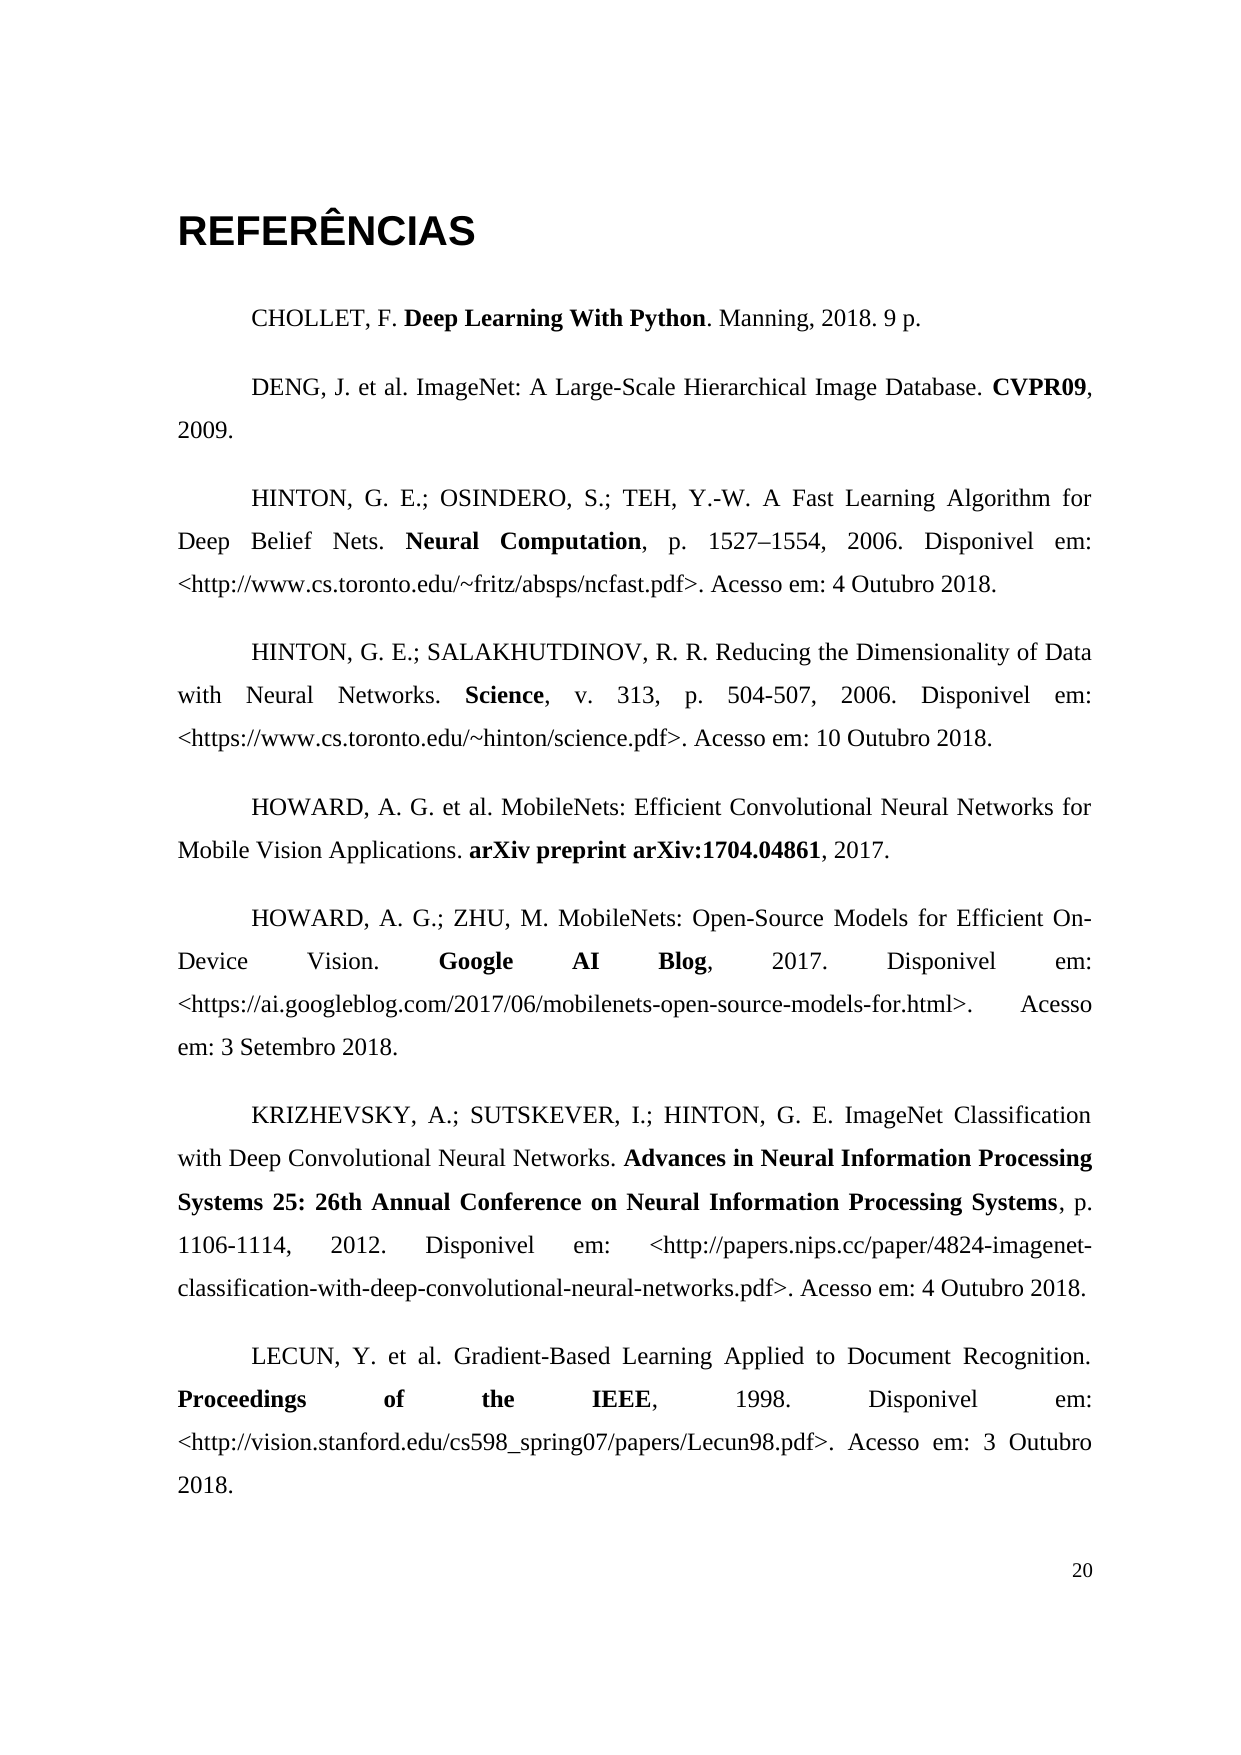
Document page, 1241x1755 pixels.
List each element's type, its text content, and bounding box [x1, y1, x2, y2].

subtitle REFERÊNCIAS [177, 207, 1093, 254]
text CHOLLET, F. Deep Learning With Python. Manning, 2018. 9 p. [177, 303, 1093, 332]
text DENG, J. et al. ImageNet: A Large-Scale Hierarchical Image Database. CVPR09, 2009. [177, 372, 1093, 443]
text HOWARD, A. G.; ZHU, M. MobileNets: Open-Source Models for Efficient On-Device Vision. Google AI Blog, 2017. Disponivel em: <https://ai.googleblog.com/2017/06/mobilenets-open-source-models-for.html>. Acesso em: 3 Setembro 2018. [177, 903, 1093, 1061]
text HINTON, G. E.; SALAKHUTDINOV, R. R. Reducing the Dimensionality of Data with Neural Networks. Science, v. 313, p. 504-507, 2006. Disponivel em: <https://www.cs.toronto.edu/~hinton/science.pdf>. Acesso em: 10 Outubro 2018. [177, 637, 1093, 752]
text LECUN, Y. et al. Gradient-Based Learning Applied to Document Recognition. Proceedings of the IEEE, 1998. Disponivel em: <http://vision.stanford.edu/cs598_spring07/papers/Lecun98.pdf>. Acesso em: 3 Outubro 2018. [177, 1341, 1093, 1499]
text HOWARD, A. G. et al. MobileNets: Efficient Convolutional Neural Networks for Mobile Vision Applications. arXiv preprint arXiv:1704.04861, 2017. [177, 792, 1093, 863]
text HINTON, G. E.; OSINDERO, S.; TEH, Y.-W. A Fast Learning Algorithm for Deep Belief Nets. Neural Computation, p. 1527–1554, 2006. Disponivel em: <http://www.cs.toronto.edu/~fritz/absps/ncfast.pdf>. Acesso em: 4 Outubro 2018. [177, 483, 1093, 598]
text KRIZHEVSKY, A.; SUTSKEVER, I.; HINTON, G. E. ImageNet Classification with Deep Convolutional Neural Networks. Advances in Neural Information Processing Systems 25: 26th Annual Conference on Neural Information Processing Systems, p. 1106-1114, 2012. Disponivel em: <http://papers.nips.cc/paper/4824-imagenet-classification-with-deep-convolutional-neural-networks.pdf>. Acesso em: 4 Outubro 2018. [177, 1100, 1093, 1302]
